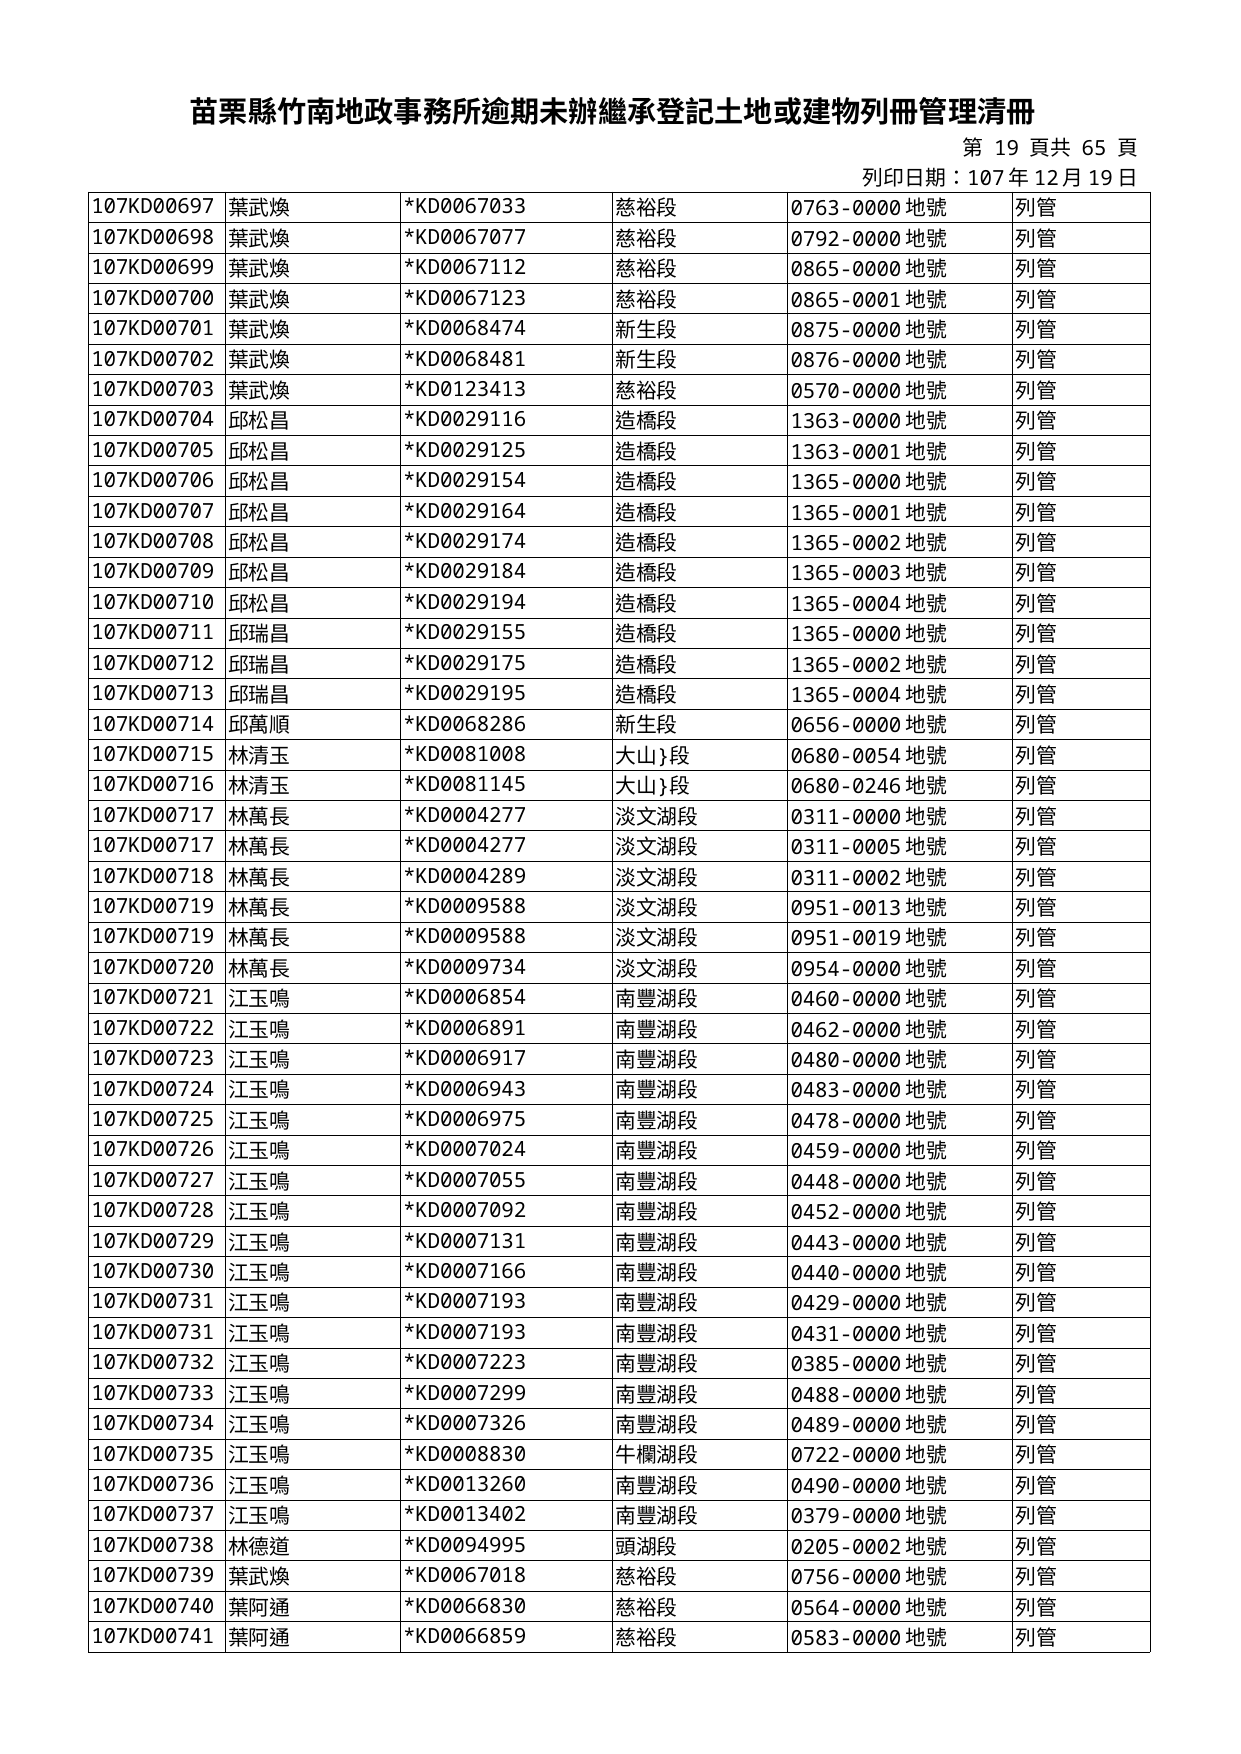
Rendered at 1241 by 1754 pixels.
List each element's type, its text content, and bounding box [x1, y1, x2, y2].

table_cell 列管 [1013, 1166, 1150, 1195]
table_cell 江玉鳴 [226, 1075, 400, 1104]
table_cell *KD0007055 [401, 1166, 612, 1195]
table_cell 1363-0000地號 [788, 406, 1012, 435]
table_cell 0478-0000地號 [788, 1105, 1012, 1134]
table_cell 南豐湖段 [613, 1379, 787, 1408]
table_cell *KD0004277 [401, 831, 612, 861]
table_cell 0564-0000地號 [788, 1592, 1012, 1621]
table_cell 列管 [1013, 649, 1150, 678]
table_cell 新生段 [613, 345, 787, 374]
table_cell *KD0006917 [401, 1044, 612, 1074]
table_cell 107KD00736 [89, 1470, 225, 1499]
table_cell 列管 [1013, 1379, 1150, 1408]
table_cell 0205-0002地號 [788, 1531, 1012, 1560]
table_cell *KD0009588 [401, 923, 612, 952]
table_cell 0462-0000地號 [788, 1014, 1012, 1043]
table_cell 葉阿通 [226, 1592, 400, 1621]
table_cell 新生段 [613, 314, 787, 344]
table_cell 列管 [1013, 1531, 1150, 1560]
table_cell 107KD00735 [89, 1440, 225, 1469]
table_cell 107KD00733 [89, 1379, 225, 1408]
table_cell 淡文湖段 [613, 831, 787, 861]
table_cell 107KD00701 [89, 314, 225, 344]
table_cell 0763-0000地號 [788, 193, 1012, 222]
table_cell 造橋段 [613, 527, 787, 557]
table_cell 邱松昌 [226, 436, 400, 465]
table_cell 林萬長 [226, 801, 400, 830]
table_cell 列管 [1013, 1227, 1150, 1256]
table_cell 江玉鳴 [226, 1440, 400, 1469]
table_cell 0440-0000地號 [788, 1257, 1012, 1287]
table_cell 107KD00719 [89, 892, 225, 922]
table_cell 慈裕段 [613, 193, 787, 222]
table_cell 0379-0000地號 [788, 1501, 1012, 1530]
table_cell 南豐湖段 [613, 1318, 787, 1347]
table_cell *KD0123413 [401, 375, 612, 404]
table_cell 列管 [1013, 1561, 1150, 1591]
table_cell 107KD00703 [89, 375, 225, 404]
table_cell *KD0007193 [401, 1318, 612, 1347]
table_cell 列管 [1013, 801, 1150, 830]
table_cell 列管 [1013, 953, 1150, 982]
table_cell 0756-0000地號 [788, 1561, 1012, 1591]
table_cell 江玉鳴 [226, 984, 400, 1013]
table_cell 造橋段 [613, 406, 787, 435]
table_cell 江玉鳴 [226, 1014, 400, 1043]
table_cell 0792-0000地號 [788, 223, 1012, 252]
table_cell 邱瑞昌 [226, 649, 400, 678]
table_cell 南豐湖段 [613, 1044, 787, 1074]
table_cell 列管 [1013, 1044, 1150, 1074]
table_cell 107KD00707 [89, 497, 225, 526]
table_cell 江玉鳴 [226, 1227, 400, 1256]
table_cell 南豐湖段 [613, 1014, 787, 1043]
table_cell 107KD00731 [89, 1288, 225, 1317]
table_cell 0460-0000地號 [788, 984, 1012, 1013]
table_cell 淡文湖段 [613, 953, 787, 982]
table_cell 107KD00728 [89, 1196, 225, 1226]
table_cell 107KD00729 [89, 1227, 225, 1256]
table_cell 南豐湖段 [613, 1166, 787, 1195]
table_cell 107KD00706 [89, 466, 225, 496]
table_cell 葉武煥 [226, 345, 400, 374]
table_cell *KD0067112 [401, 254, 612, 283]
table_cell 107KD00726 [89, 1136, 225, 1165]
table_cell 葉武煥 [226, 1561, 400, 1591]
table_cell *KD0006975 [401, 1105, 612, 1134]
table_cell *KD0029174 [401, 527, 612, 557]
table_cell 邱松昌 [226, 588, 400, 617]
table_cell 列管 [1013, 984, 1150, 1013]
table_cell 0583-0000地號 [788, 1622, 1012, 1652]
table_cell 列管 [1013, 1409, 1150, 1439]
table_cell 造橋段 [613, 497, 787, 526]
table_cell *KD0029184 [401, 558, 612, 587]
table_cell 南豐湖段 [613, 1349, 787, 1378]
table_cell 造橋段 [613, 588, 787, 617]
table_cell *KD0007131 [401, 1227, 612, 1256]
table_cell *KD0029125 [401, 436, 612, 465]
table_cell 0483-0000地號 [788, 1075, 1012, 1104]
table_cell *KD0004277 [401, 801, 612, 830]
table_cell 邱萬順 [226, 710, 400, 739]
table_cell 1365-0004地號 [788, 679, 1012, 709]
table_cell 107KD00704 [89, 406, 225, 435]
table_cell 林德道 [226, 1531, 400, 1560]
table_cell 0452-0000地號 [788, 1196, 1012, 1226]
table_cell 列管 [1013, 892, 1150, 922]
table_cell 107KD00716 [89, 771, 225, 800]
table_cell 107KD00700 [89, 284, 225, 313]
table_cell 造橋段 [613, 619, 787, 648]
table_cell 頭湖段 [613, 1531, 787, 1560]
table_cell *KD0006943 [401, 1075, 612, 1104]
table_cell 江玉鳴 [226, 1501, 400, 1530]
table_cell 列管 [1013, 1014, 1150, 1043]
table_cell 列管 [1013, 1075, 1150, 1104]
table_cell 造橋段 [613, 679, 787, 709]
table_cell 107KD00699 [89, 254, 225, 283]
table_cell 列管 [1013, 1501, 1150, 1530]
table_cell *KD0029164 [401, 497, 612, 526]
table_cell *KD0007193 [401, 1288, 612, 1317]
table_cell 107KD00723 [89, 1044, 225, 1074]
table_cell 1363-0001地號 [788, 436, 1012, 465]
table_cell *KD0009734 [401, 953, 612, 982]
table_cell 107KD00724 [89, 1075, 225, 1104]
table_cell 邱松昌 [226, 558, 400, 587]
table_cell 淡文湖段 [613, 801, 787, 830]
table_cell 列管 [1013, 436, 1150, 465]
table_cell 列管 [1013, 831, 1150, 861]
table_cell 林萬長 [226, 831, 400, 861]
table_cell 造橋段 [613, 436, 787, 465]
table_cell 107KD00725 [89, 1105, 225, 1134]
table_cell 107KD00717 [89, 831, 225, 861]
table_cell 107KD00727 [89, 1166, 225, 1195]
table_cell 107KD00708 [89, 527, 225, 557]
table_cell 0680-0054地號 [788, 740, 1012, 769]
table_cell 大山}段 [613, 771, 787, 800]
table_cell *KD0029116 [401, 406, 612, 435]
table_cell 0656-0000地號 [788, 710, 1012, 739]
table_cell 淡文湖段 [613, 892, 787, 922]
table_cell 列管 [1013, 558, 1150, 587]
table_cell 0443-0000地號 [788, 1227, 1012, 1256]
table_cell 列管 [1013, 284, 1150, 313]
table_cell 列管 [1013, 345, 1150, 374]
table_cell 江玉鳴 [226, 1136, 400, 1165]
table_cell 0865-0001地號 [788, 284, 1012, 313]
table_cell 南豐湖段 [613, 1136, 787, 1165]
table_cell 葉武煥 [226, 375, 400, 404]
table_cell 0680-0246地號 [788, 771, 1012, 800]
table_cell 葉阿通 [226, 1622, 400, 1652]
table_cell 葉武煥 [226, 314, 400, 344]
table_cell 列管 [1013, 1440, 1150, 1469]
table_cell *KD0007024 [401, 1136, 612, 1165]
table_cell 0570-0000地號 [788, 375, 1012, 404]
table_cell 107KD00717 [89, 801, 225, 830]
table_cell 大山}段 [613, 740, 787, 769]
table_cell 列管 [1013, 466, 1150, 496]
table_cell 南豐湖段 [613, 1288, 787, 1317]
table_cell 列管 [1013, 1196, 1150, 1226]
table_cell 列管 [1013, 254, 1150, 283]
table_cell 江玉鳴 [226, 1349, 400, 1378]
table_cell 列管 [1013, 1470, 1150, 1499]
table_cell *KD0068474 [401, 314, 612, 344]
table_cell 107KD00713 [89, 679, 225, 709]
table_cell 107KD00705 [89, 436, 225, 465]
table_cell 列管 [1013, 710, 1150, 739]
table_cell 江玉鳴 [226, 1379, 400, 1408]
table_cell 江玉鳴 [226, 1318, 400, 1347]
table_cell 南豐湖段 [613, 1257, 787, 1287]
table_cell *KD0081145 [401, 771, 612, 800]
table_cell 1365-0003地號 [788, 558, 1012, 587]
table_cell 林萬長 [226, 862, 400, 891]
table_cell 列管 [1013, 193, 1150, 222]
table_cell 107KD00719 [89, 923, 225, 952]
table_cell 107KD00739 [89, 1561, 225, 1591]
table_cell 107KD00712 [89, 649, 225, 678]
table_cell *KD0068286 [401, 710, 612, 739]
table_cell 葉武煥 [226, 223, 400, 252]
table_cell 慈裕段 [613, 1561, 787, 1591]
table_cell 江玉鳴 [226, 1409, 400, 1439]
table_cell 列管 [1013, 862, 1150, 891]
table_cell 107KD00702 [89, 345, 225, 374]
table_cell 列管 [1013, 771, 1150, 800]
table_cell 107KD00720 [89, 953, 225, 982]
table_cell 107KD00734 [89, 1409, 225, 1439]
table_cell 造橋段 [613, 466, 787, 496]
table_cell *KD0007299 [401, 1379, 612, 1408]
table_cell 列管 [1013, 1288, 1150, 1317]
table_cell 0488-0000地號 [788, 1379, 1012, 1408]
table_cell 1365-0002地號 [788, 649, 1012, 678]
table_cell *KD0068481 [401, 345, 612, 374]
table_cell 新生段 [613, 710, 787, 739]
table_cell *KD0006891 [401, 1014, 612, 1043]
table_cell 列管 [1013, 1136, 1150, 1165]
table_cell 107KD00718 [89, 862, 225, 891]
table_cell 淡文湖段 [613, 862, 787, 891]
table_cell *KD0006854 [401, 984, 612, 1013]
table_cell 1365-0001地號 [788, 497, 1012, 526]
table_cell 0954-0000地號 [788, 953, 1012, 982]
table_cell 邱松昌 [226, 527, 400, 557]
table_cell 葉武煥 [226, 284, 400, 313]
table_cell 107KD00722 [89, 1014, 225, 1043]
table_cell 0876-0000地號 [788, 345, 1012, 374]
table_cell 列管 [1013, 314, 1150, 344]
table_cell 107KD00709 [89, 558, 225, 587]
table_cell 慈裕段 [613, 284, 787, 313]
table_cell 列管 [1013, 1622, 1150, 1652]
table_cell 列管 [1013, 588, 1150, 617]
table_cell *KD0029155 [401, 619, 612, 648]
table_cell 107KD00738 [89, 1531, 225, 1560]
table_cell 慈裕段 [613, 1592, 787, 1621]
table_cell 0722-0000地號 [788, 1440, 1012, 1469]
table_cell 1365-0000地號 [788, 466, 1012, 496]
table_cell 1365-0000地號 [788, 619, 1012, 648]
table_cell 107KD00715 [89, 740, 225, 769]
table_cell 江玉鳴 [226, 1166, 400, 1195]
table_cell 淡文湖段 [613, 923, 787, 952]
table_cell 列管 [1013, 1318, 1150, 1347]
table_cell 107KD00711 [89, 619, 225, 648]
table_cell *KD0067077 [401, 223, 612, 252]
table_cell *KD0081008 [401, 740, 612, 769]
table_cell 0311-0005地號 [788, 831, 1012, 861]
table_cell 南豐湖段 [613, 1409, 787, 1439]
table_cell 0480-0000地號 [788, 1044, 1012, 1074]
table_cell *KD0066859 [401, 1622, 612, 1652]
table_cell *KD0004289 [401, 862, 612, 891]
table_cell *KD0007166 [401, 1257, 612, 1287]
table_cell 邱瑞昌 [226, 619, 400, 648]
table_cell 107KD00732 [89, 1349, 225, 1378]
table_cell 列管 [1013, 679, 1150, 709]
table_cell 107KD00741 [89, 1622, 225, 1652]
table_cell 0311-0002地號 [788, 862, 1012, 891]
table_cell 南豐湖段 [613, 1227, 787, 1256]
table_cell 南豐湖段 [613, 1470, 787, 1499]
table_cell *KD0007223 [401, 1349, 612, 1378]
table_cell 江玉鳴 [226, 1196, 400, 1226]
table_cell 列管 [1013, 223, 1150, 252]
table_cell 0448-0000地號 [788, 1166, 1012, 1195]
table_cell 列管 [1013, 740, 1150, 769]
table_cell 江玉鳴 [226, 1105, 400, 1134]
table_cell 林萬長 [226, 892, 400, 922]
table_cell 0951-0019地號 [788, 923, 1012, 952]
table_cell 南豐湖段 [613, 1196, 787, 1226]
table_cell 107KD00698 [89, 223, 225, 252]
table_cell 0489-0000地號 [788, 1409, 1012, 1439]
table_cell 列管 [1013, 375, 1150, 404]
table_cell 0431-0000地號 [788, 1318, 1012, 1347]
table_cell 江玉鳴 [226, 1044, 400, 1074]
table_cell 南豐湖段 [613, 984, 787, 1013]
table_cell 邱瑞昌 [226, 679, 400, 709]
table_cell *KD0067123 [401, 284, 612, 313]
table_cell 0951-0013地號 [788, 892, 1012, 922]
table_cell 林清玉 [226, 771, 400, 800]
table_cell *KD0007326 [401, 1409, 612, 1439]
table_cell 慈裕段 [613, 223, 787, 252]
table_cell 107KD00740 [89, 1592, 225, 1621]
table_cell 江玉鳴 [226, 1470, 400, 1499]
table_cell 列管 [1013, 527, 1150, 557]
table_cell 0459-0000地號 [788, 1136, 1012, 1165]
table_cell 慈裕段 [613, 254, 787, 283]
table_cell 牛欄湖段 [613, 1440, 787, 1469]
table_cell 0875-0000地號 [788, 314, 1012, 344]
table_cell *KD0009588 [401, 892, 612, 922]
table_cell 1365-0002地號 [788, 527, 1012, 557]
table_cell 林萬長 [226, 923, 400, 952]
table_cell 107KD00737 [89, 1501, 225, 1530]
table_cell *KD0066830 [401, 1592, 612, 1621]
table_cell 0385-0000地號 [788, 1349, 1012, 1378]
table_cell 列管 [1013, 1257, 1150, 1287]
table_cell 107KD00721 [89, 984, 225, 1013]
table_cell *KD0029175 [401, 649, 612, 678]
table_cell 列管 [1013, 1105, 1150, 1134]
table_cell 邱松昌 [226, 497, 400, 526]
table_cell 葉武煥 [226, 254, 400, 283]
table_cell 列管 [1013, 1349, 1150, 1378]
table_cell *KD0013260 [401, 1470, 612, 1499]
table_cell 0311-0000地號 [788, 801, 1012, 830]
table_cell *KD0067018 [401, 1561, 612, 1591]
table_cell 造橋段 [613, 558, 787, 587]
table_cell 0865-0000地號 [788, 254, 1012, 283]
table_cell 慈裕段 [613, 1622, 787, 1652]
table_cell *KD0029194 [401, 588, 612, 617]
table_cell 江玉鳴 [226, 1288, 400, 1317]
table_cell 列管 [1013, 923, 1150, 952]
table_cell *KD0029154 [401, 466, 612, 496]
table_cell 107KD00710 [89, 588, 225, 617]
table_cell 0429-0000地號 [788, 1288, 1012, 1317]
table_cell 0490-0000地號 [788, 1470, 1012, 1499]
table_cell 葉武煥 [226, 193, 400, 222]
table_cell 林萬長 [226, 953, 400, 982]
table_cell *KD0013402 [401, 1501, 612, 1530]
table_cell 列管 [1013, 1592, 1150, 1621]
table_cell 慈裕段 [613, 375, 787, 404]
table_cell 南豐湖段 [613, 1501, 787, 1530]
table_cell 107KD00730 [89, 1257, 225, 1287]
table_cell *KD0029195 [401, 679, 612, 709]
table_cell 107KD00714 [89, 710, 225, 739]
table_cell 南豐湖段 [613, 1075, 787, 1104]
table_cell 南豐湖段 [613, 1105, 787, 1134]
table_cell 107KD00697 [89, 193, 225, 222]
table_cell 1365-0004地號 [788, 588, 1012, 617]
table_cell 林清玉 [226, 740, 400, 769]
table_cell 列管 [1013, 406, 1150, 435]
table_cell 列管 [1013, 619, 1150, 648]
table_cell 江玉鳴 [226, 1257, 400, 1287]
table_cell 邱松昌 [226, 466, 400, 496]
table_cell *KD0008830 [401, 1440, 612, 1469]
table_cell 列管 [1013, 497, 1150, 526]
table_cell 造橋段 [613, 649, 787, 678]
table_cell *KD0094995 [401, 1531, 612, 1560]
table_cell 邱松昌 [226, 406, 400, 435]
table_cell *KD0067033 [401, 193, 612, 222]
table_cell 107KD00731 [89, 1318, 225, 1347]
table_cell *KD0007092 [401, 1196, 612, 1226]
